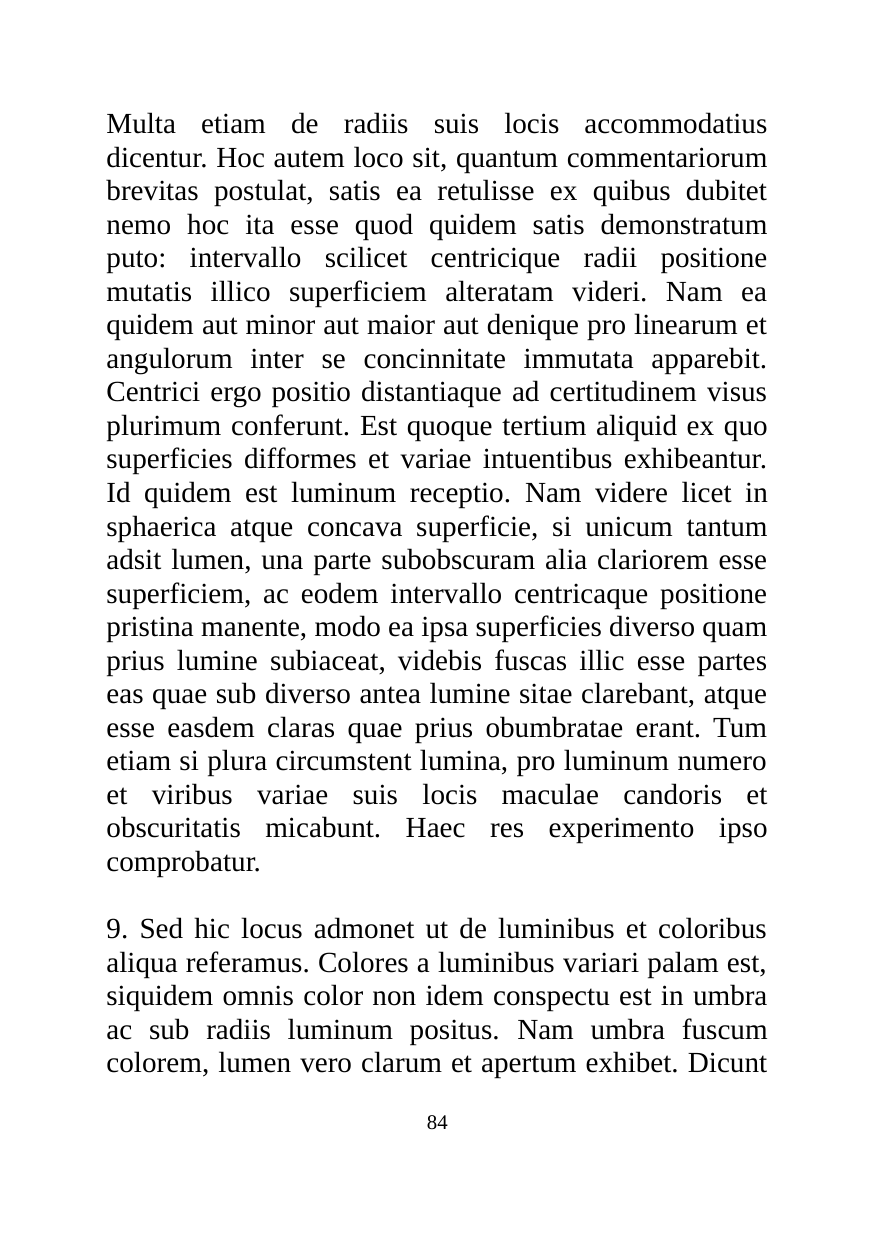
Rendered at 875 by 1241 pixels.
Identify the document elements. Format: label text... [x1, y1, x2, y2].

text 9. Sed hic locus admonet ut de luminibus et coloribus aliqua referamus. Colores a luminibus variari palam est, siquidem omnis color non idem conspectu est in umbra ac sub radiis luminum positus. Nam umbra fuscum colorem, lumen vero clarum et apertum exhibet. Dicunt [106, 911, 768, 1079]
text Multa etiam de radiis suis locis accommodatius dicentur. Hoc autem loco sit, quantum commentariorum brevitas postulat, satis ea retulisse ex quibus dubitet nemo hoc ita esse quod quidem satis demonstratum puto: intervallo scilicet centricique radii positione mutatis illico superficiem alteratam videri. Nam ea quidem aut minor aut maior aut denique pro linearum et angulorum inter se concinnitate immutata apparebit. Centrici ergo positio distantiaque ad certitudinem visus plurimum conferunt. Est quoque tertium aliquid ex quo superficies difformes et variae intuentibus exhibeantur. Id quidem est luminum receptio. Nam videre licet in sphaerica atque concava superficie, si unicum tantum adsit lumen, una parte subobscuram alia clariorem esse superficiem, ac eodem intervallo centricaque positione pristina manente, modo ea ipsa superficies diverso quam prius lumine subiaceat, videbis fuscas illic esse partes eas quae sub diverso antea lumine sitae clarebant, atque esse easdem claras quae prius obumbratae erant. Tum etiam si plura circumstent lumina, pro luminum numero et viribus variae suis locis maculae candoris et obscuritatis micabunt. Haec res experimento ipso comprobatur. [106, 106, 768, 878]
